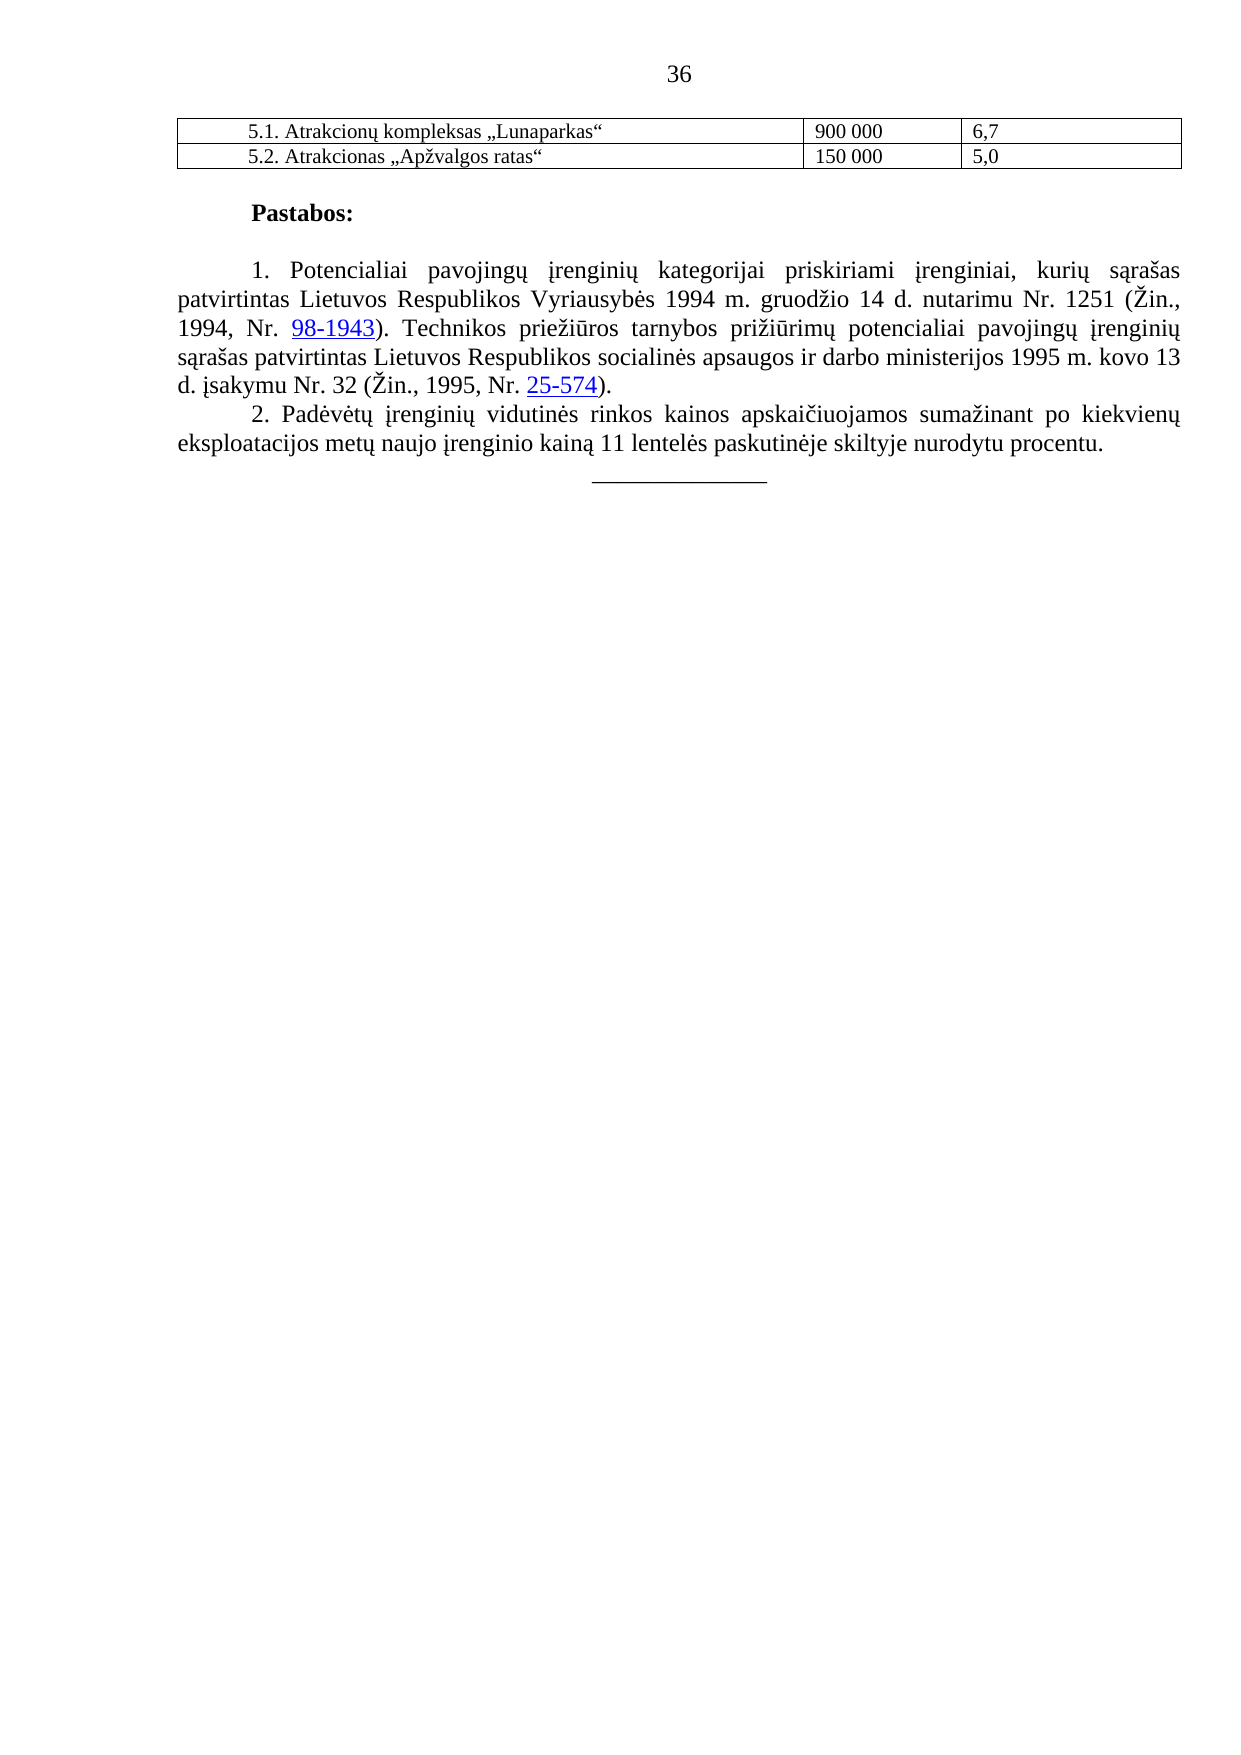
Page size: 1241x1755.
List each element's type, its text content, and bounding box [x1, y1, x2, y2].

text 2. Padėvėtų įrenginių vidutinės rinkos kainos apskaičiuojamos sumažinant po kiekvienų eksploatacijos metų naujo įrenginio kainą 11 lentelės paskutinėje skiltyje nurodytu procentu. [177, 399, 1181, 457]
table_cell 5.1. Atrakcionų kompleksas „Lunaparkas“ [178, 119, 803, 143]
table_cell 5,0 [962, 144, 1181, 168]
text 1. Potencialiai pavojingų įrenginių kategorijai priskiriami įrenginiai, kurių sąrašas patvirtintas Lietuvos Respublikos Vyriausybės 1994 m. gruodžio 14 d. nutarimu Nr. 1251 (Žin., 1994, Nr. 98-1943). Technikos priežiūros tarnybos prižiūrimų potencialiai pavojingų įrenginių sąrašas patvirtintas Lietuvos Respublikos socialinės apsaugos ir darbo ministerijos 1995 m. kovo 13 d. įsakymu Nr. 32 (Žin., 1995, Nr. 25-574). [177, 256, 1181, 399]
table_cell 900 000 [804, 119, 961, 143]
text Pastabos: [177, 198, 1181, 227]
text ______________ [177, 457, 1181, 486]
table_cell 150 000 [804, 144, 961, 168]
table_cell 6,7 [962, 119, 1181, 143]
table_cell 5.2. Atrakcionas „Apžvalgos ratas“ [178, 144, 803, 168]
